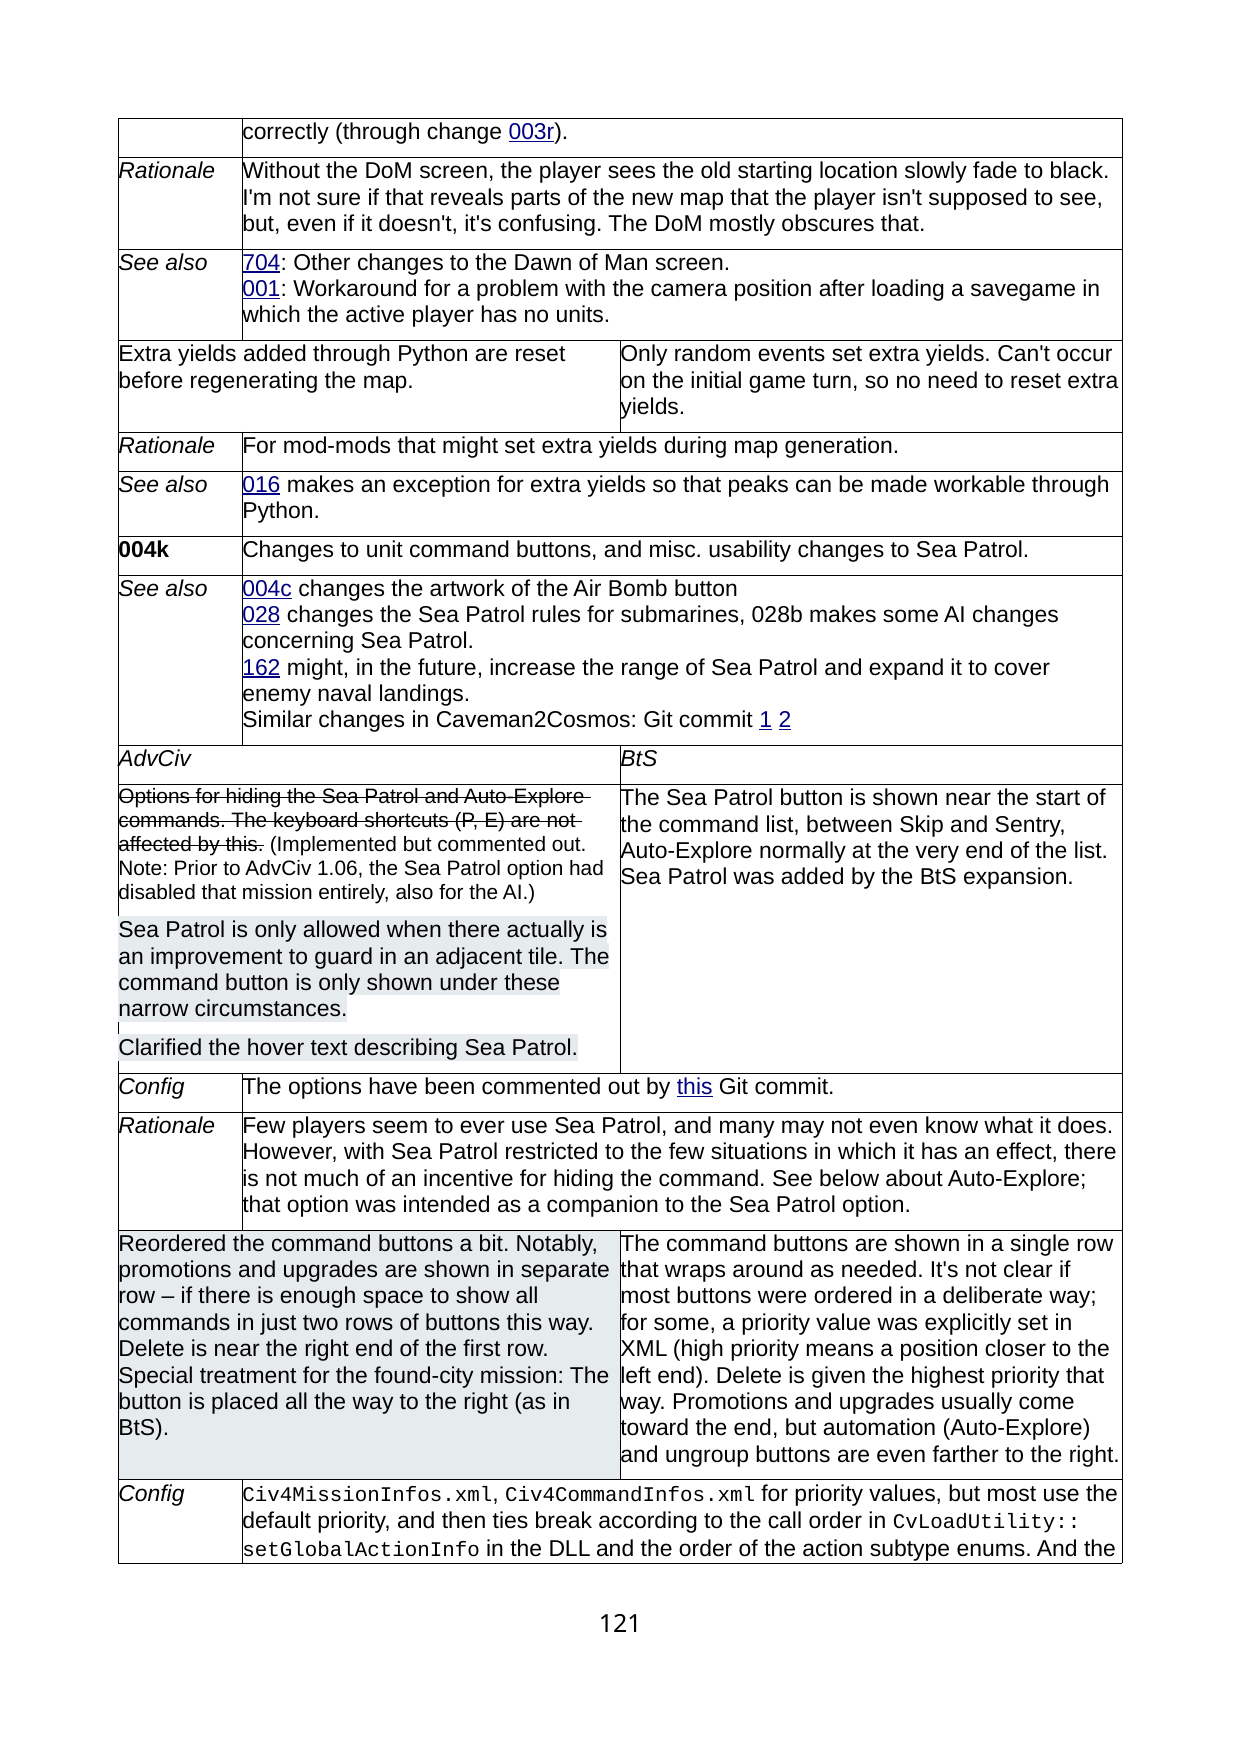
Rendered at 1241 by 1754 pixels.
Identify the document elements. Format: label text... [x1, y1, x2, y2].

table_cell 004k [119, 537, 242, 574]
table_cell The Sea Patrol button is shown near the start of the command list, between Skip and Sentry, Auto-Explore normally at the very end of the list. Sea Patrol was added by the BtS expansion. [621, 785, 1122, 1073]
table_cell Without the DoM screen, the player sees the old starting location slowly fade to black. I'm not sure if that reveals parts of the new map that the player isn't supposed to see, but, even if it doesn't, it's confusing. The DoM mostly obscures that. [243, 158, 1122, 248]
table_cell Civ4MissionInfos.xml, Civ4CommandInfos.xml for priority values, but most use the default priority, and then ties break according to the call order in CvLoadUtility:: setGlobalActionInfo in the DLL and the order of the action subtype enums. And the [243, 1480, 1122, 1563]
table_cell The options have been commented out by this Git commit. [243, 1074, 1122, 1112]
table_cell Config [119, 1074, 242, 1112]
table_cell See also [119, 576, 242, 745]
table_cell 704: Other changes to the Dawn of Man screen. 001: Workaround for a problem with the camera position after loading a savegame in which the active player has no units. [243, 250, 1122, 340]
table_cell For mod-mods that might set extra yields during map generation. [243, 433, 1122, 471]
table_cell Reordered the command buttons a bit. Notably, promotions and upgrades are shown in separate row – if there is enough space to show all commands in just two rows of buttons this way. Delete is near the right end of the first row. Special treatment for the found-city mission: The button is placed all the way to the right (as in BtS). [119, 1231, 620, 1479]
table_cell correctly (through change 003r). [243, 119, 1122, 157]
table_cell Options for hiding the Sea Patrol and Auto-Explore commands. The keyboard shortcuts (P, E) are not affected by this. (Implemented but commented out. Note: Prior to AdvCiv 1.06, the Sea Patrol option had disabled that mission entirely, also for the AI.) Sea Patrol is only allowed when there actually is an improvement to guard in an adjacent tile. The command button is only shown under these narrow circumstances. Clarified the hover text describing Sea Patrol. [119, 785, 620, 1073]
table_cell The command buttons are shown in a single row that wraps around as needed. It's not clear if most buttons were ordered in a deliberate way; for some, a priority value was explicitly set in XML (high priority means a position closer to the left end). Delete is given the highest priority that way. Promotions and upgrades usually come toward the end, but automation (Auto-Explore) and ungroup buttons are even farther to the right. [621, 1231, 1122, 1479]
table_cell Rationale [119, 158, 242, 248]
table_cell Only random events set extra yields. Can't occur on the initial game turn, so no need to reset extra yields. [621, 341, 1122, 432]
table_cell See also [119, 472, 242, 536]
table_cell [119, 119, 242, 157]
table_cell Changes to unit command buttons, and misc. usability changes to Sea Patrol. [243, 537, 1122, 574]
table_cell Config [119, 1480, 242, 1563]
table_cell See also [119, 250, 242, 340]
table_cell Few players seem to ever use Sea Patrol, and many may not even know what it does. However, with Sea Patrol restricted to the few situations in which it has an effect, there is not much of an incentive for hiding the command. See below about Auto-Explore; that option was intended as a companion to the Sea Patrol option. [243, 1113, 1122, 1230]
table_cell BtS [621, 746, 1122, 784]
table_cell AdvCiv [119, 746, 620, 784]
table_cell Rationale [119, 1113, 242, 1230]
table_cell Extra yields added through Python are reset before regenerating the map. [119, 341, 620, 432]
table_cell 004c changes the artwork of the Air Bomb button 028 changes the Sea Patrol rules for submarines, 028b makes some AI changes concerning Sea Patrol. 162 might, in the future, increase the range of Sea Patrol and expand it to cover enemy naval landings. Similar changes in Caveman2Cosmos: Git commit 1 2 [243, 576, 1122, 745]
table_cell Rationale [119, 433, 242, 471]
table_cell 016 makes an exception for extra yields so that peaks can be made workable through Python. [243, 472, 1122, 536]
